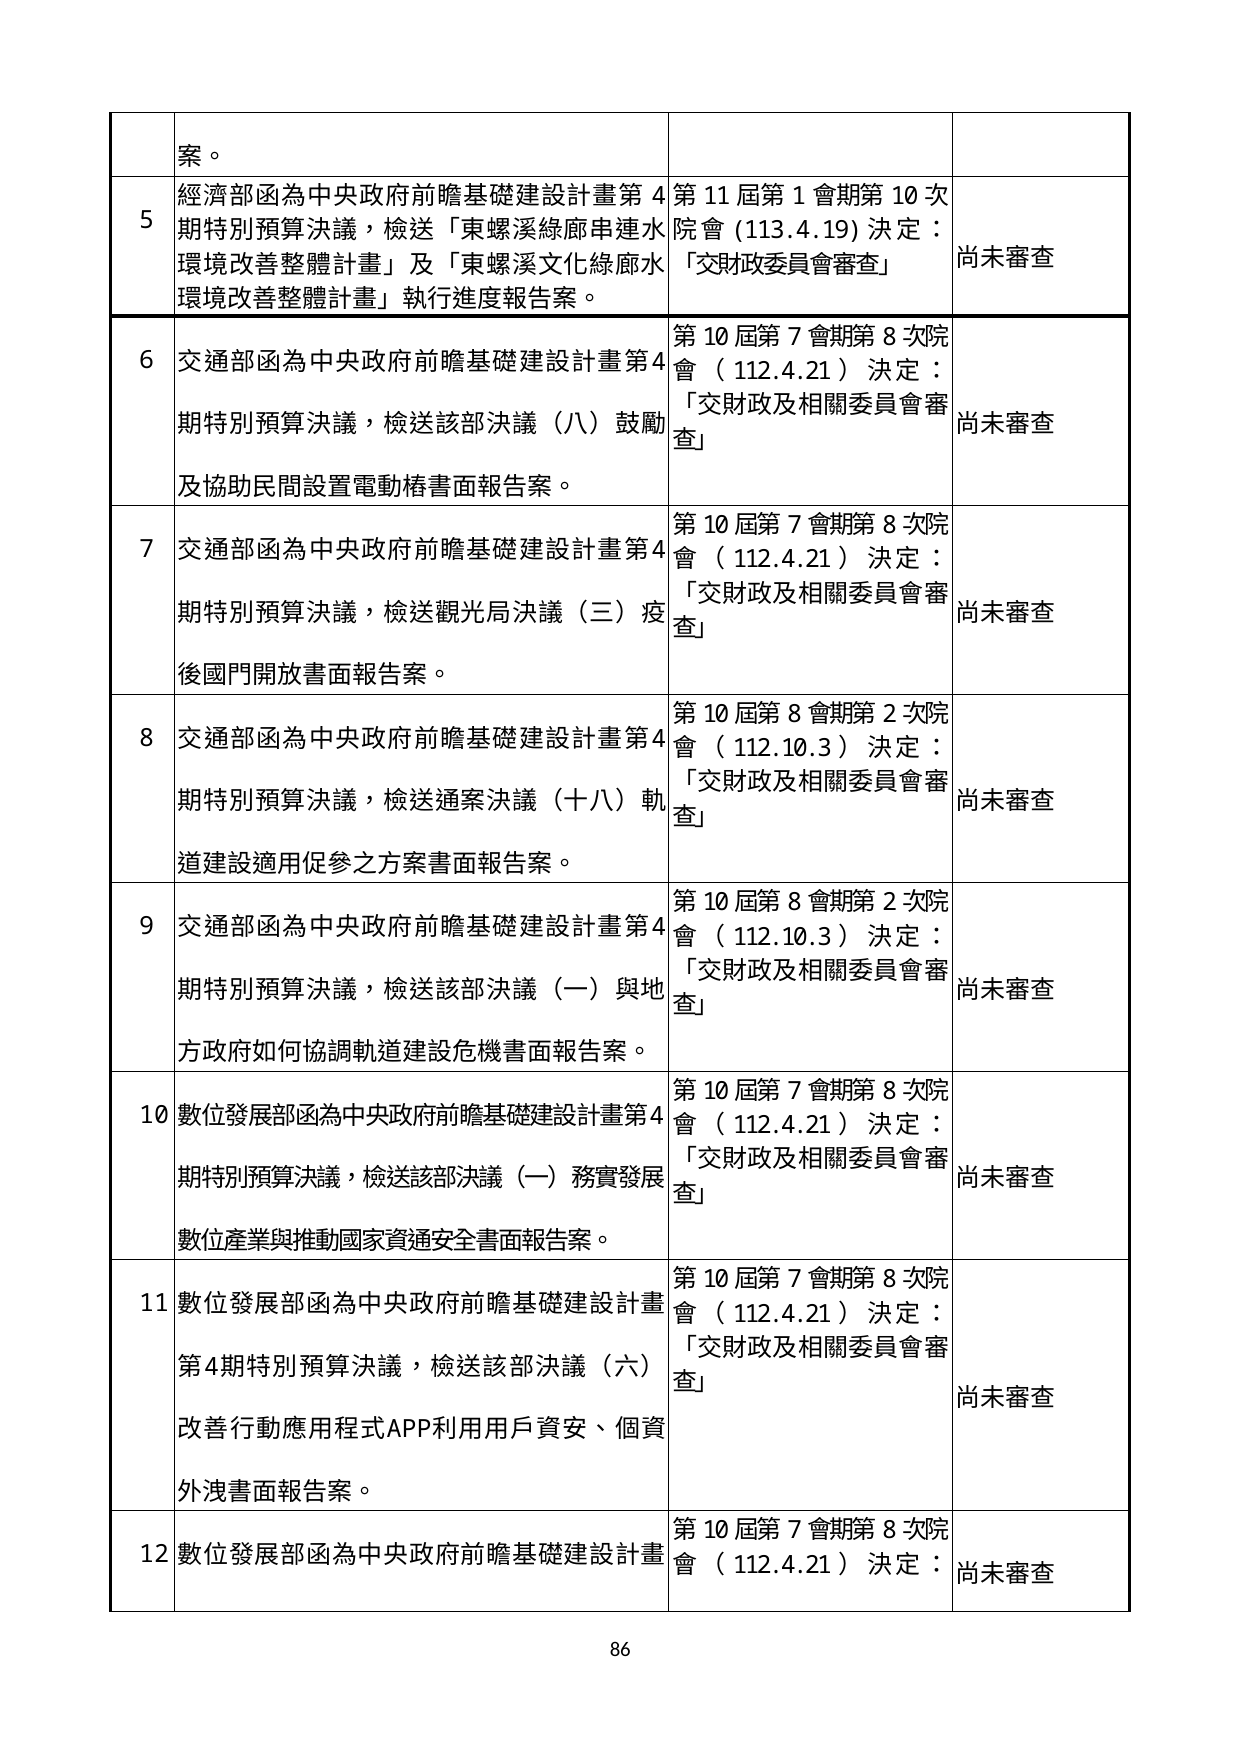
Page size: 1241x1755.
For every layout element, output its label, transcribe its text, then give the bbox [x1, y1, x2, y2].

table_cell 經濟部函為中央政府前瞻基礎建設計畫第4期特別預算決議，檢送「東螺溪綠廊串連水環境改善整體計畫」及「東螺溪文化綠廊水環境改善整體計畫」執行進度報告案。 [175, 177, 668, 314]
table_cell [112, 113, 174, 176]
table_cell 交通部函為中央政府前瞻基礎建設計畫第4期特別預算決議，檢送觀光局決議（三）疫後國門開放書面報告案。 [175, 506, 668, 693]
table_cell 尚未審查 [953, 1260, 1128, 1510]
table_cell 尚未審查 [953, 318, 1128, 505]
table_cell [112, 695, 174, 882]
table_cell 數位發展部函為中央政府前瞻基礎建設計畫 [175, 1511, 668, 1611]
table_cell 第10屆第7會期第8次院會（112.4.21）決定：「交財政及相關委員會審查」 [669, 506, 952, 693]
table_cell [669, 113, 952, 176]
table_cell 尚未審查 [953, 1511, 1128, 1611]
table_cell 第10屆第7會期第8次院會（112.4.21）決定： [669, 1511, 952, 1611]
table_cell [953, 113, 1128, 176]
table_cell 交通部函為中央政府前瞻基礎建設計畫第4期特別預算決議，檢送該部決議（一）與地方政府如何協調軌道建設危機書面報告案。 [175, 883, 668, 1071]
table_cell 尚未審查 [953, 177, 1128, 314]
table_cell 尚未審查 [953, 1072, 1128, 1259]
table_cell 第11屆第1會期第10次院會(113.4.19)決定：「交財政委員會審查」 [669, 177, 952, 314]
table_cell [112, 883, 174, 1071]
table_cell 案。 [175, 113, 668, 176]
table_cell 尚未審查 [953, 695, 1128, 882]
table_cell [112, 177, 174, 314]
table_cell [112, 1511, 174, 1611]
table_cell 第10屆第7會期第8次院會（112.4.21）決定：「交財政及相關委員會審查」 [669, 1260, 952, 1510]
table_cell 第10屆第8會期第2次院會（112.10.3）決定：「交財政及相關委員會審查」 [669, 883, 952, 1071]
table_cell 交通部函為中央政府前瞻基礎建設計畫第4期特別預算決議，檢送該部決議（八）鼓勵及協助民間設置電動樁書面報告案。 [175, 318, 668, 505]
table_cell 尚未審查 [953, 506, 1128, 693]
table_cell 第10屆第7會期第8次院會（112.4.21）決定：「交財政及相關委員會審查」 [669, 1072, 952, 1259]
table_cell 交通部函為中央政府前瞻基礎建設計畫第4期特別預算決議，檢送通案決議（十八）軌道建設適用促參之方案書面報告案。 [175, 695, 668, 882]
table_cell [112, 1260, 174, 1510]
table_cell 尚未審查 [953, 883, 1128, 1071]
table_cell [112, 1072, 174, 1259]
table_cell 第10屆第8會期第2次院會（112.10.3）決定：「交財政及相關委員會審查」 [669, 695, 952, 882]
table_cell 數位發展部函為中央政府前瞻基礎建設計畫第4期特別預算決議，檢送該部決議（六）改善行動應用程式APP利用用戶資安、個資外洩書面報告案。 [175, 1260, 668, 1510]
table_cell 第10屆第7會期第8次院會（112.4.21）決定：「交財政及相關委員會審查」 [669, 318, 952, 505]
table_cell [112, 318, 174, 505]
table_cell [112, 506, 174, 693]
table_cell 數位發展部函為中央政府前瞻基礎建設計畫第4期特別預算決議，檢送該部決議（一）務實發展數位產業與推動國家資通安全書面報告案。 [175, 1072, 668, 1259]
